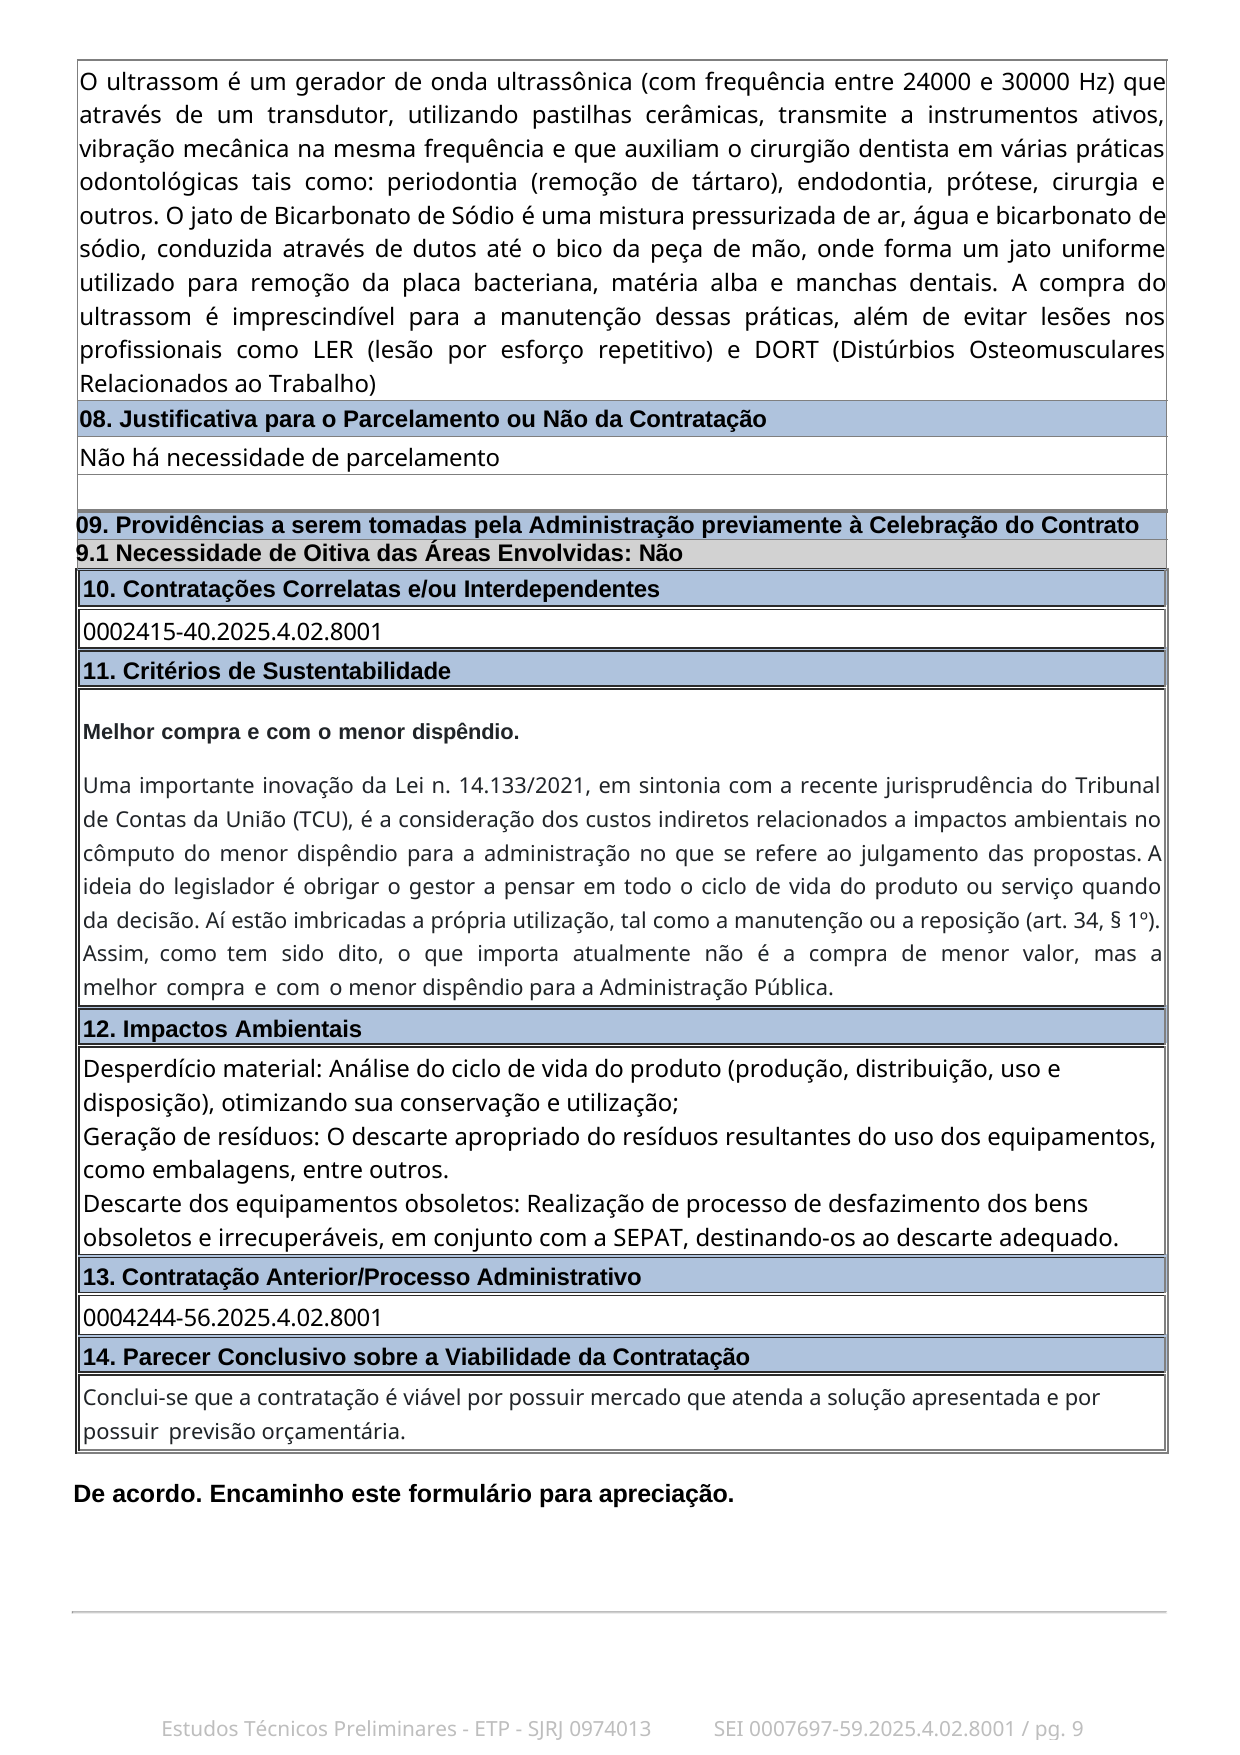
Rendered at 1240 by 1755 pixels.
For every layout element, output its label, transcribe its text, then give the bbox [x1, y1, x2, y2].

table_cell 13. Contratação Anterior/Processo Administrativo [80, 1258, 1164, 1292]
table_cell 14. Parecer Conclusivo sobre a Viabilidade da Contratação [80, 1338, 1164, 1371]
table_cell 9.1 Necessidade de Oitiva das Áreas Envolvidas: Não [78, 540, 1166, 568]
table_cell 09. Providências a serem tomadas pela Administração previamente à Celebração do Contrato [78, 513, 1166, 539]
table_cell [78, 475, 1166, 509]
table_cell Conclui-se que a contratação é viável por possuir mercado que atenda a solução apresentada e por possuir previsão orçamentária. [80, 1376, 1164, 1449]
text De acordo. Encaminho este formulário para apreciação. [73, 1479, 1181, 1508]
table_cell 0002415-40.2025.4.02.8001 [80, 610, 1164, 647]
table_header O ultrassom é um gerador de onda ultrassônica (com frequência entre 24000 e 30000 Hz) que através de um transdutor, utilizando pastilhas cerâmicas, transmite a instrumentos ativos, vibração mecânica na mesma frequência e que auxiliam o cirurgião dentista em várias práticas odontológicas tais como: periodontia (remoção de tártaro), endodontia, prótese, cirurgia e outros. O jato de Bicarbonato de Sódio é uma mistura pressurizada de ar, água e bicarbonato de sódio, conduzida através de dutos até o bico da peça de mão, onde forma um jato uniforme utilizado para remoção da placa bacteriana, matéria alba e manchas dentais. A compra do ultrassom é imprescindível para a manutenção dessas práticas, além de evitar lesões nos profissionais como LER (lesão por esforço repetitivo) e DORT (Distúrbios Osteomusculares Relacionados ao Trabalho) [78, 61, 1166, 400]
table_cell 11. Critérios de Sustentabilidade [80, 652, 1164, 685]
table_cell Desperdício material: Análise do ciclo de vida do produto (produção, distribuição, uso e disposição), otimizando sua conservação e utilização; Geração de resíduos: O descarte apropriado do resíduos resultantes do uso dos equipamentos, como embalagens, entre outros. Descarte dos equipamentos obsoletos: Realização de processo de desfazimento dos bens obsoletos e irrecuperáveis, em conjunto com a SEPAT, destinando-os ao descarte adequado. [80, 1048, 1164, 1254]
table_cell 12. Impactos Ambientais [80, 1010, 1164, 1043]
table_cell Não há necessidade de parcelamento [78, 437, 1166, 473]
table_cell 08. Justificativa para o Parcelamento ou Não da Contratação [78, 401, 1166, 436]
table_cell Melhor compra e com o menor dispêndio. Uma importante inovação da Lei n. 14.133/2021, em sintonia com a recente jurisprudência do Tribunal de Contas da União (TCU), é a consideração dos custos indiretos relacionados a impactos ambientais no cômputo do menor dispêndio para a administração no que se refere ao julgamento das propostas. A ideia do legislador é obrigar o gestor a pensar em todo o ciclo de vida do produto ou serviço quando da decisão. Aí estão imbricadas a própria utilização, tal como a manutenção ou a reposição (art. 34, § 1º). Assim, como tem sido dito, o que importa atualmente não é a compra de menor valor, mas a melhor compra e com o menor dispêndio para a Administração Pública. [80, 690, 1164, 1005]
table_cell 10. Contratações Correlatas e/ou Interdependentes [80, 571, 1164, 605]
table_cell 0004244-56.2025.4.02.8001 [80, 1296, 1164, 1333]
